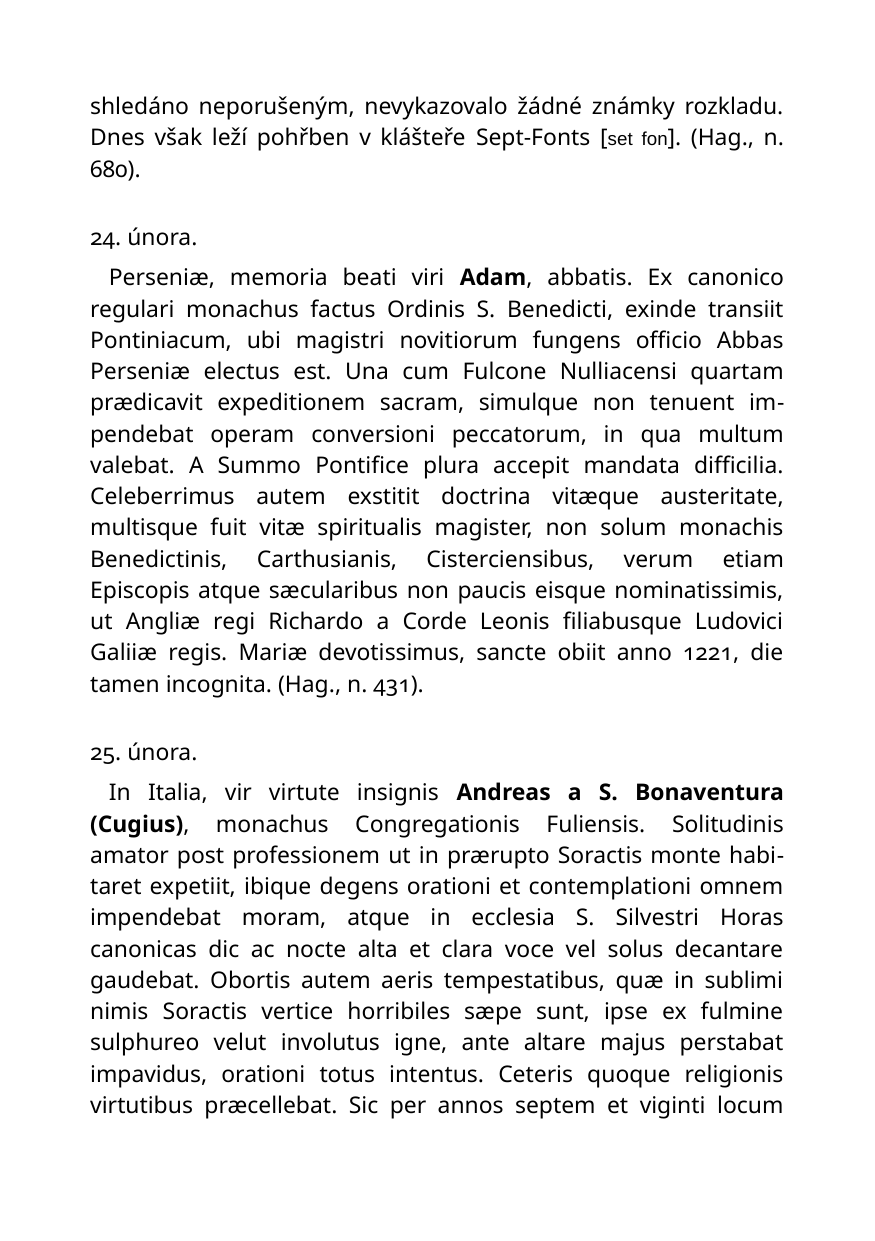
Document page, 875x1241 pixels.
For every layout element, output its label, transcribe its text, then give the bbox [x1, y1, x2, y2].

text shledáno neporušeným, nevykazovalo žádné známky rozkladu. Dnes však leží pohřben v klášteře Sept-Fonts [set fon]. (Hag., n. 680). [90, 90, 784, 184]
text In Italia, vir virtute insignis Andreas a S. Bonaventura (Cugius), monachus Congregationis Fuliensis. Solitudinis amator post professionem ut in prærupto Soractis monte habi­taret expetiit, ibique degens orationi et contemplationi omnem impendebat moram, atque in ecclesia S. Silvestri Horas canonicas dic ac nocte alta et clara voce vel solus decantare gaudebat. Obortis autem aeris tempestatibus, quæ in sublimi nimis Soractis vertice horribiles sæpe sunt, ipse ex fulmine sulphureo velut involutus igne, ante altare majus perstabat impavidus, orationi totus intentus. Ceteris quoque religionis virtutibus præcellebat. Sic per annos septem et viginti locum [90, 776, 784, 1120]
text 24. února. [90, 221, 784, 252]
text 25. února. [90, 736, 784, 767]
text Perseniæ, memoria beati viri Adam, abbatis. Ex canonico regulari monachus factus Ordinis S. Benedicti, exinde transiit Pontiniacum, ubi magistri novitiorum fungens officio Abbas Perseniæ electus est. Una cum Fulcone Nulliacensi quartam prædicavit expeditionem sacram, simulque non tenuent im­pendebat operam conversioni peccatorum, in qua multum valebat. A Summo Pontifice plura accepit mandata difficilia. Celeberrimus autem exstitit doctrina vitæque austeritate, multisque fuit vitæ spiritualis magister, non solum monachis Benedictinis, Carthusianis, Cisterciensibus, verum etiam Episcopis atque sæcularibus non paucis eisque nominatissimis, ut Angliæ regi Richardo a Corde Leonis filiabusque Ludovici Galiiæ regis. Mariæ devotissimus, sancte obiit anno 1221, die tamen incognita. (Hag., n. 431). [90, 261, 784, 699]
